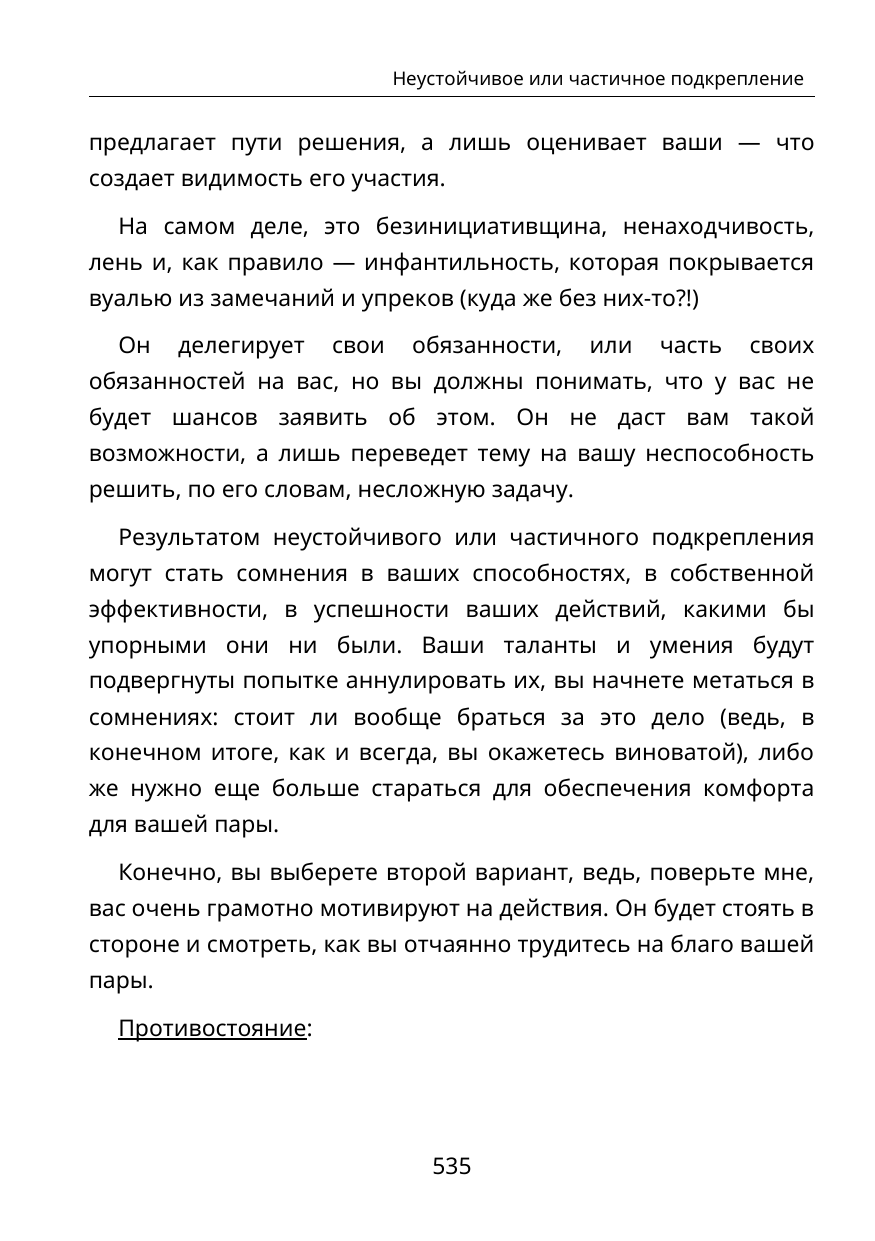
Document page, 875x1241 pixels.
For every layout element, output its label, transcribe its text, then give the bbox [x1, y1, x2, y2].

text Результатом неустойчивого или частичного подкрепления могут стать сомнения в ваших способностях, в собственной эффективности, в успешности ваших действий, какими бы упорными они ни были. Ваши таланты и умения будут подвергнуты попытке аннулировать их, вы начнете метаться в сомнениях: стоит ли вообще браться за это дело (ведь, в конечном итоге, как и всегда, вы окажетесь виноватой), либо же нужно еще больше стараться для обеспечения комфорта для вашей пары. [88, 521, 815, 839]
text предлагает пути решения, а лишь оценивает ваши — что создает видимость его участия. [88, 126, 815, 193]
text Противостояние: [88, 1011, 815, 1043]
text Он делегирует свои обязанности, или часть своих обязанностей на вас, но вы должны понимать, что у вас не будет шансов заявить об этом. Он не даст вам такой возможности, а лишь переведет тему на вашу неспособность решить, по его словам, несложную задачу. [88, 329, 815, 504]
text На самом деле, это безинициативщина, ненаходчивость, лень и, как правило — инфантильность, которая покрывается вуалью из замечаний и упреков (куда же без них-то?!) [88, 210, 815, 313]
text Конечно, вы выберете второй вариант, ведь, поверьте мне, вас очень грамотно мотивируют на действия. Он будет стоять в стороне и смотреть, как вы отчаянно трудитесь на благо вашей пары. [88, 856, 815, 995]
